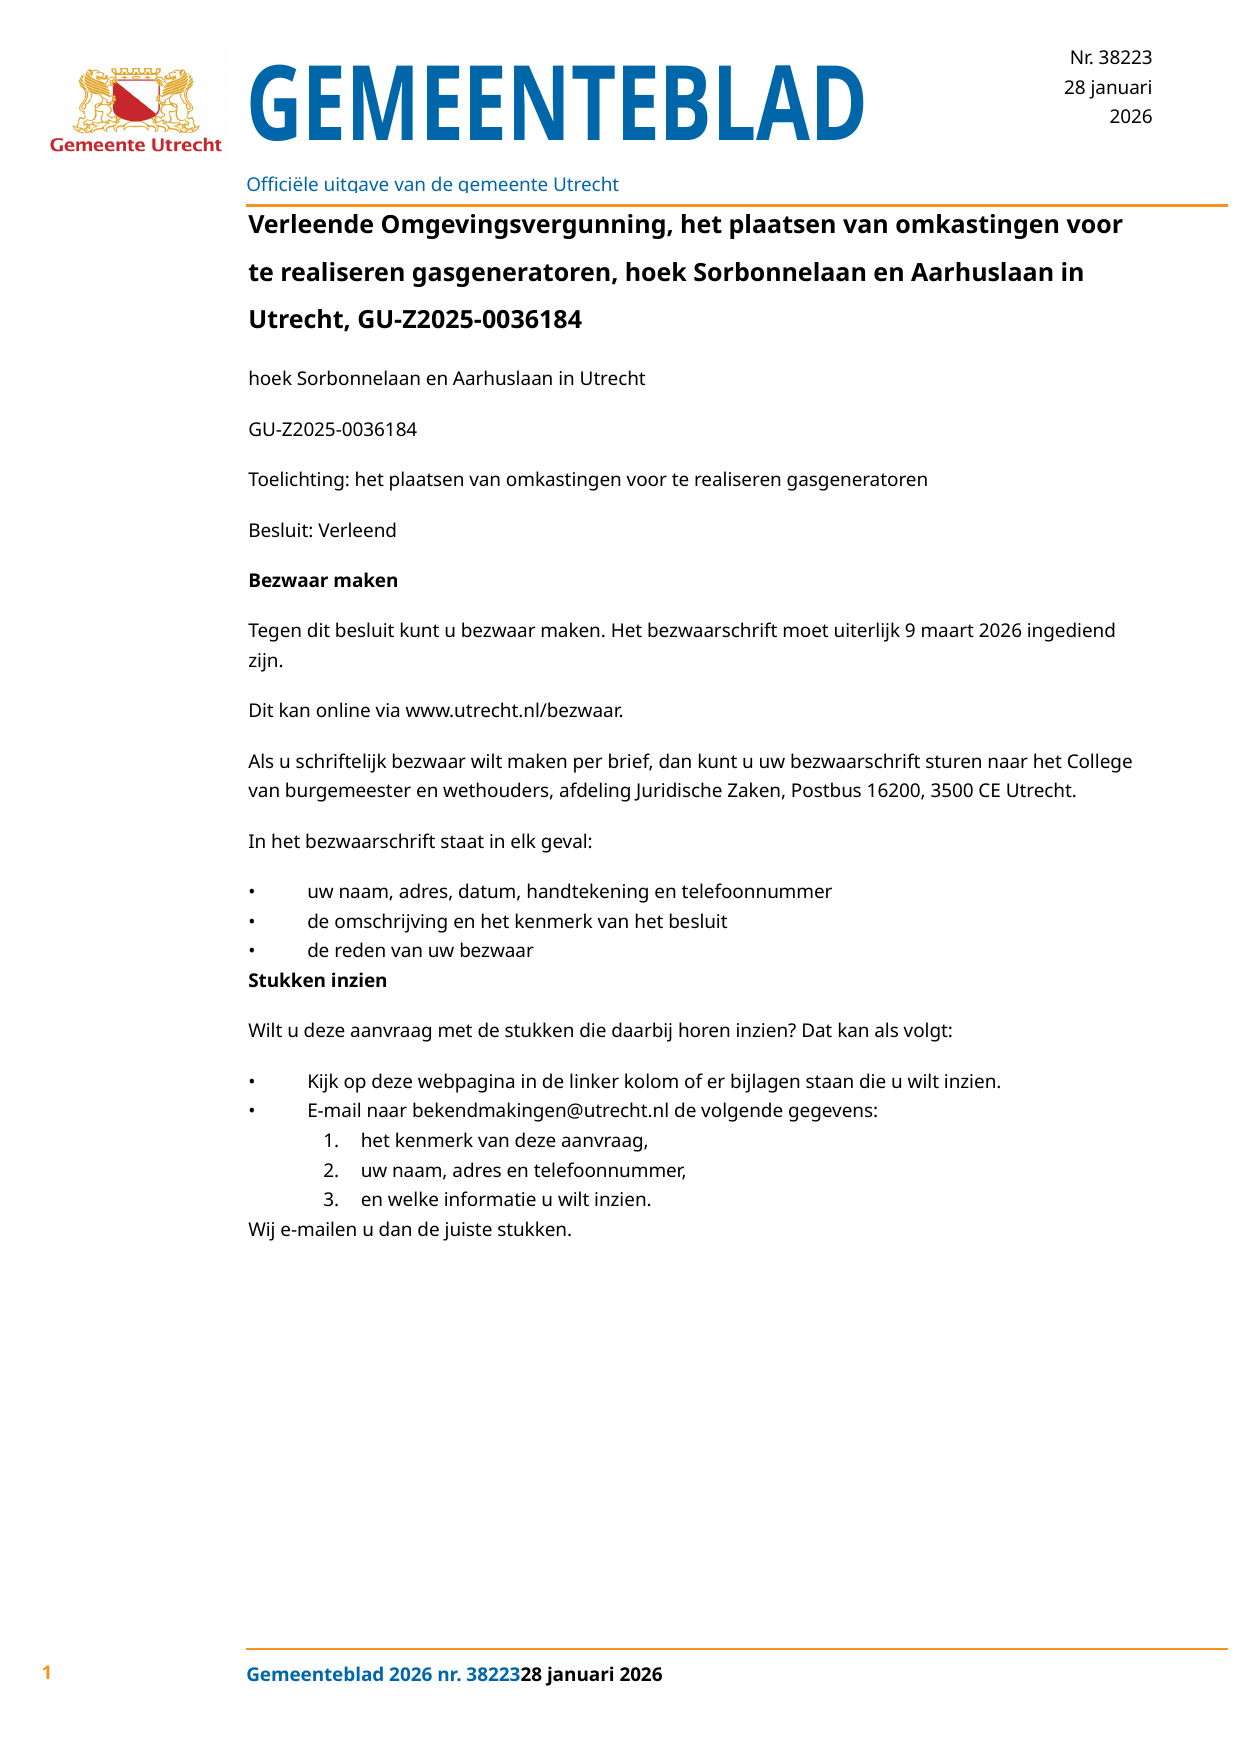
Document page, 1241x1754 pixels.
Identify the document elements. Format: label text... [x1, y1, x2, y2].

list Kijk op deze webpagina in de linker kolom of er bijlagen staan die u wilt inzien. [248, 1068, 1152, 1094]
text Besluit: Verleend [248, 517, 1152, 542]
list het kenmerk van deze aanvraag, [323, 1127, 1152, 1153]
text Dit kan online via www.utrecht.nl/bezwaar. [248, 698, 1152, 723]
picture [41, 47, 231, 172]
text GU-Z2025-0036184 [248, 416, 1152, 442]
text Stukken inzien [248, 967, 1152, 993]
text Tegen dit besluit kunt u bezwaar maken. Het bezwaarschrift moet uiterlijk 9 maart 2026 ingediend zijn. [248, 618, 1152, 673]
text Wij e-mailen u dan de juiste stukken. [248, 1216, 1152, 1242]
list de reden van uw bezwaar [248, 938, 1152, 963]
text In het bezwaarschrift staat in elk geval: [248, 828, 1152, 854]
text Wilt u deze aanvraag met de stukken die daarbij horen inzien? Dat kan als volgt: [248, 1018, 1152, 1043]
list de omschrijving en het kenmerk van het besluit [248, 908, 1152, 934]
list uw naam, adres en telefoonnummer, [323, 1157, 1152, 1182]
text Als u schriftelijk bezwaar wilt maken per brief, dan kunt u uw bezwaarschrift sturen naar het College van burgemeester en wethouders, afdeling Juridische Zaken, Postbus 16200, 3500 CE Utrecht. [248, 748, 1152, 803]
text Toelichting: het plaatsen van omkastingen voor te realiseren gasgeneratoren [248, 466, 1152, 492]
text Verleende Omgevingsvergunning, het plaatsen van omkastingen voor te realiseren gasgeneratoren, hoek Sorbonnelaan en Aarhuslaan in Utrecht, GU-Z2025-0036184 [248, 207, 1152, 336]
text Bezwaar maken [248, 567, 1152, 593]
list en welke informatie u wilt inzien. [323, 1186, 1152, 1212]
list E-mail naar bekendmakingen@utrecht.nl de volgende gegevens: [248, 1098, 1152, 1123]
text hoek Sorbonnelaan en Aarhuslaan in Utrecht [248, 366, 1152, 391]
list uw naam, adres, datum, handtekening en telefoonnummer [248, 878, 1152, 904]
